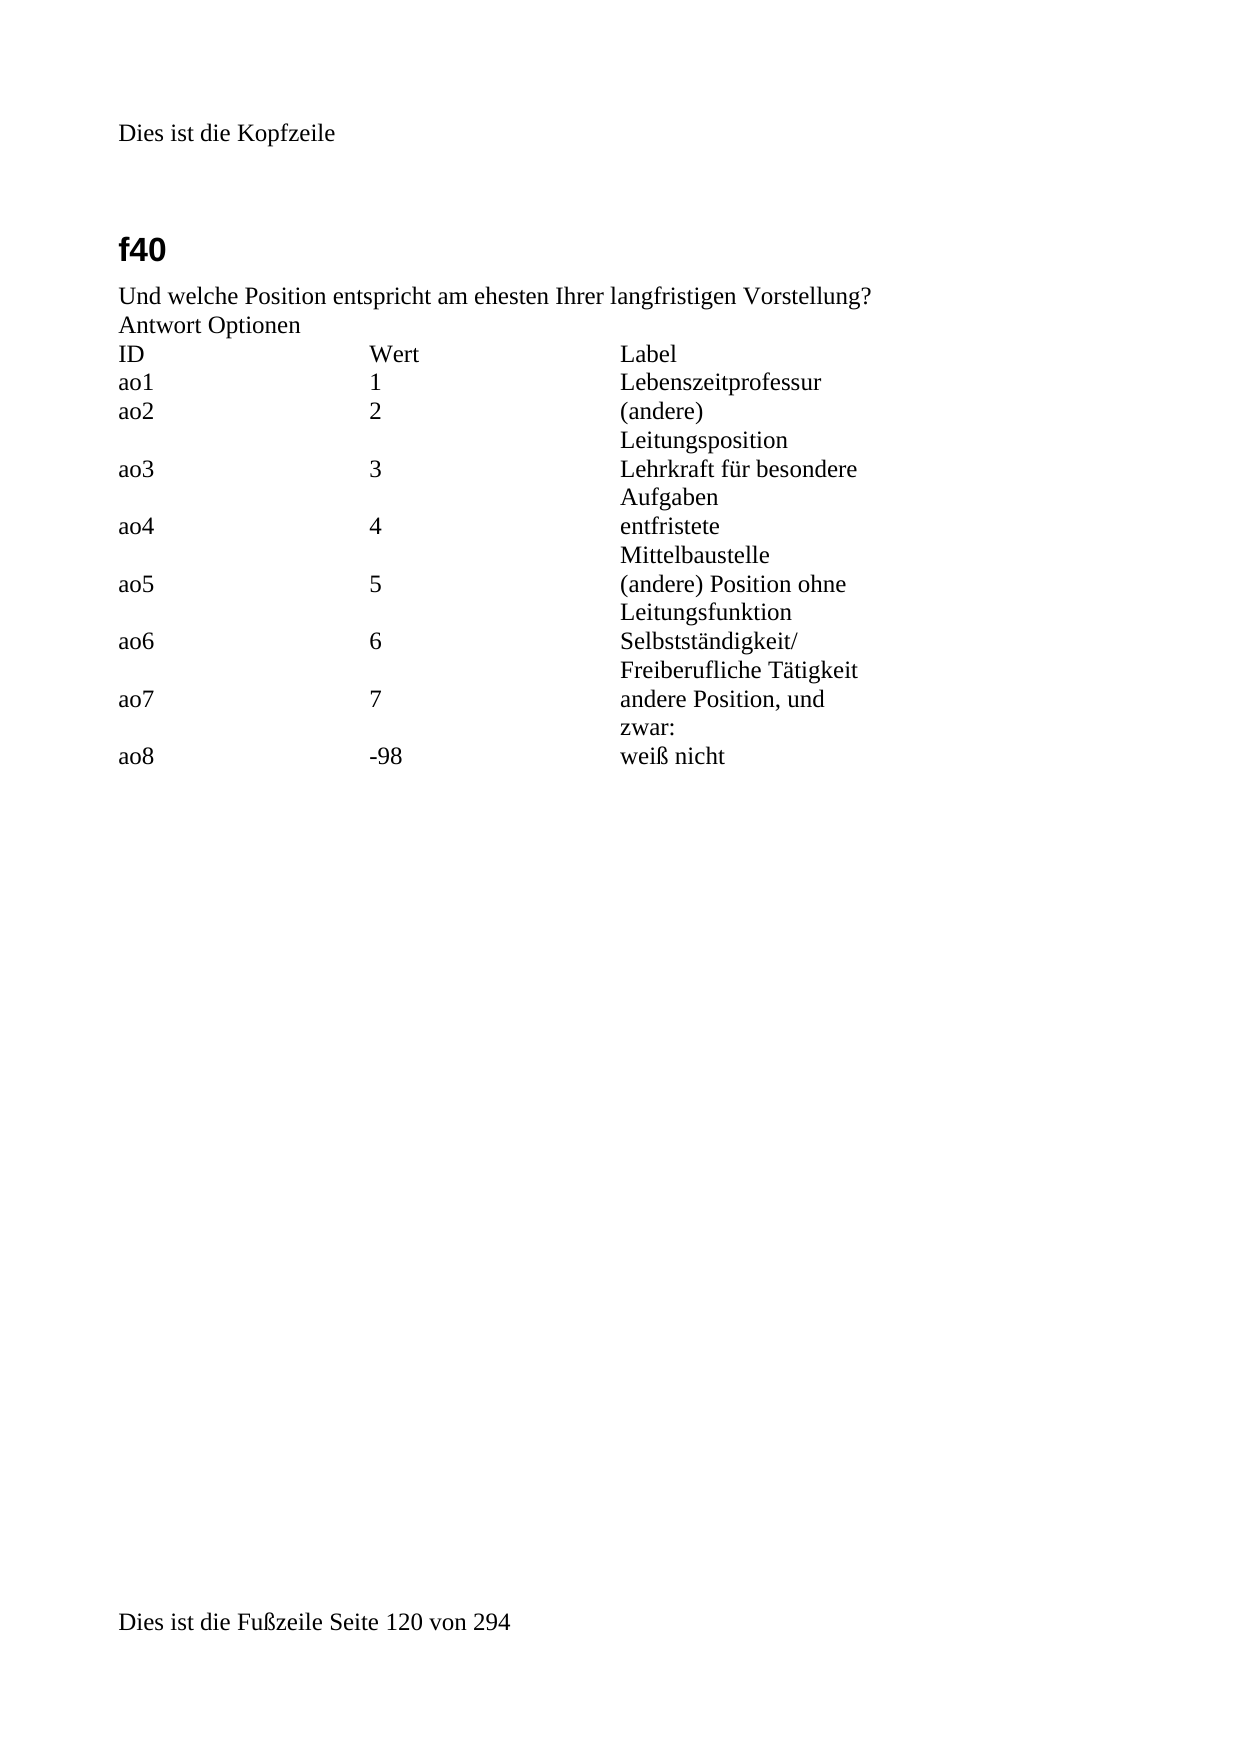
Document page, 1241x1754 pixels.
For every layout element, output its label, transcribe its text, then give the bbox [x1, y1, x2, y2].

table_cell ao4 [118, 511, 369, 569]
table_cell ao3 [118, 454, 369, 511]
text Und welche Position entspricht am ehesten Ihrer langfristigen Vorstellung? [118, 281, 1122, 310]
table_cell 7 [369, 684, 620, 741]
table_cell entfristete Mittelbaustelle [620, 511, 871, 569]
table_cell Lehrkraft für besondere Aufgaben [620, 454, 871, 511]
table_cell 6 [369, 626, 620, 684]
table_cell ao2 [118, 396, 369, 454]
table_cell 3 [369, 454, 620, 511]
table_header Wert [369, 339, 620, 367]
table_cell 5 [369, 569, 620, 626]
table_cell ao1 [118, 368, 369, 396]
table_cell ao8 [118, 741, 369, 770]
table_cell 1 [369, 368, 620, 396]
table_cell ao5 [118, 569, 369, 626]
text Antwort Optionen [118, 310, 1122, 339]
table_cell ao6 [118, 626, 369, 684]
table_cell weiß nicht [620, 741, 871, 770]
table_cell 4 [369, 511, 620, 569]
table_cell Selbstständigkeit/Freiberufliche Tätigkeit [620, 626, 871, 684]
table_cell 2 [369, 396, 620, 454]
subtitle f40 [118, 230, 1122, 269]
table_cell (andere) Position ohne Leitungsfunktion [620, 569, 871, 626]
table_cell andere Position, und zwar: [620, 684, 871, 741]
table_cell (andere) Leitungsposition [620, 396, 871, 454]
table_header Label [620, 339, 871, 367]
table_cell Lebenszeitprofessur [620, 368, 871, 396]
table_cell -98 [369, 741, 620, 770]
table_header ID [118, 339, 369, 367]
table_cell ao7 [118, 684, 369, 741]
